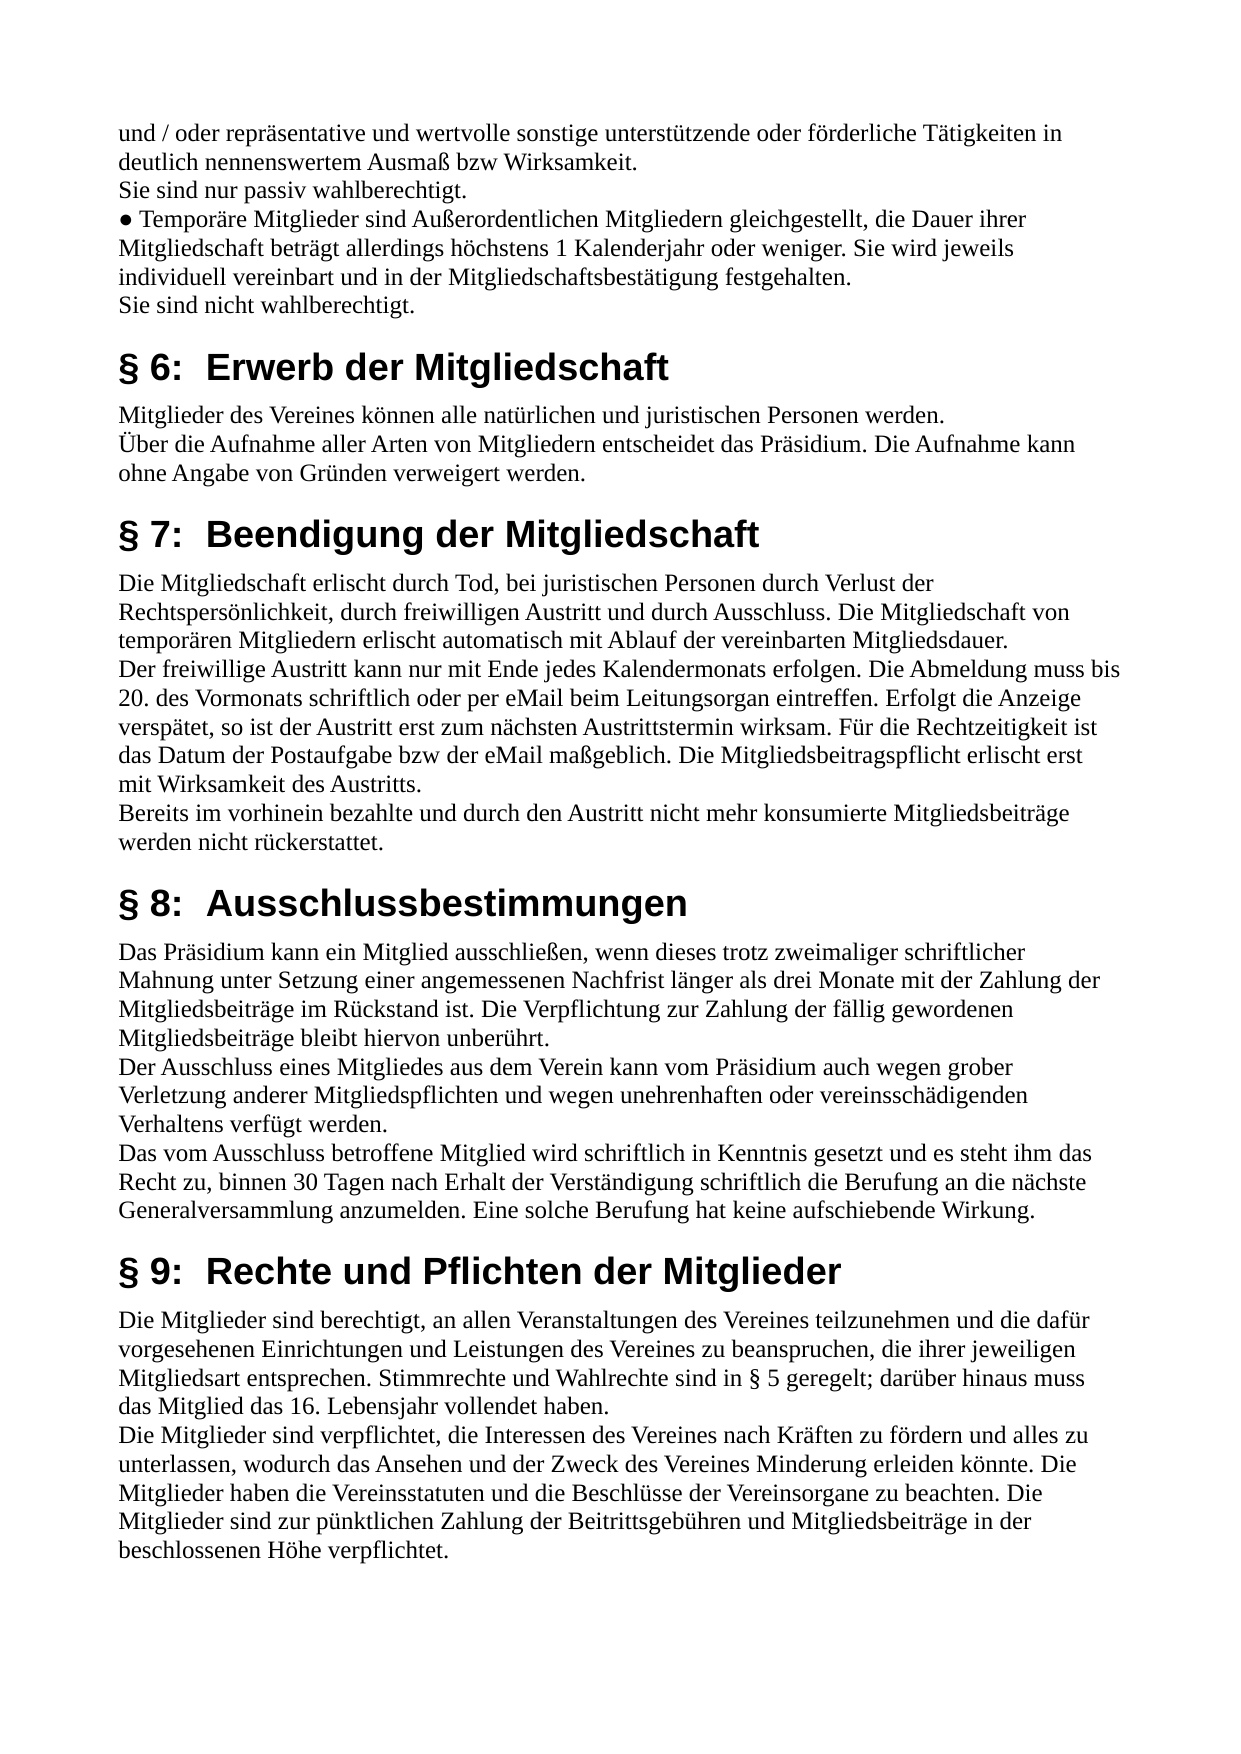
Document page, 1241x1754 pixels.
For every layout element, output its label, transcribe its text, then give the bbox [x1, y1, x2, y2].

text Bereits im vorhinein bezahlte und durch den Austritt nicht mehr konsumierte Mitgliedsbeiträge werden nicht rückerstattet. [118, 798, 1122, 855]
subtitle Ausschlussbestimmungen [118, 880, 1122, 924]
subtitle Beendigung der Mitgliedschaft [118, 512, 1122, 555]
text vorgesehenen Einrichtungen und Leistungen des Vereines zu beanspruchen, die ihrer jeweiligen Mitgliedsart entsprechen. Stimmrechte und Wahlrechte sind in § 5 geregelt; darüber hinaus muss das Mitglied das 16. Lebensjahr vollendet haben. [118, 1334, 1122, 1420]
text Der Ausschluss eines Mitgliedes aus dem Verein kann vom Präsidium auch wegen grober Verletzung anderer Mitgliedspflichten und wegen unehrenhaften oder vereinsschädigenden Verhaltens verfügt werden. [118, 1052, 1122, 1138]
text Die Mitglieder sind berechtigt, an allen Veranstaltungen des Vereines teilzunehmen und die dafür [118, 1305, 1122, 1334]
subtitle Rechte und Pflichten der Mitglieder [118, 1249, 1122, 1293]
text Das Präsidium kann ein Mitglied ausschließen, wenn dieses trotz zweimaliger schriftlicher Mahnung unter Setzung einer angemessenen Nachfrist länger als drei Monate mit der Zahlung der Mitgliedsbeiträge im Rückstand ist. Die Verpflichtung zur Zahlung der fällig gewordenen Mitgliedsbeiträge bleibt hiervon unberührt. [118, 937, 1122, 1052]
text Sie sind nicht wahlberechtigt. [118, 291, 1122, 319]
text Die Mitglieder sind verpflichtet, die Interessen des Vereines nach Kräften zu fördern und alles zu unterlassen, wodurch das Ansehen und der Zweck des Vereines Minderung erleiden könnte. Die Mitglieder haben die Vereinsstatuten und die Beschlüsse der Vereinsorgane zu beachten. Die Mitglieder sind zur pünktlichen Zahlung der Beitrittsgebühren und Mitgliedsbeiträge in der beschlossenen Höhe verpflichtet. [118, 1420, 1122, 1564]
text ● Temporäre Mitglieder sind Außerordentlichen Mitgliedern gleichgestellt, die Dauer ihrer [118, 204, 1122, 233]
text Sie sind nur passiv wahlberechtigt. [118, 176, 1122, 204]
text Der freiwillige Austritt kann nur mit Ende jedes Kalendermonats erfolgen. Die Abmeldung muss bis 20. des Vormonats schriftlich oder per eMail beim Leitungsorgan eintreffen. Erfolgt die Anzeige verspätet, so ist der Austritt erst zum nächsten Austrittstermin wirksam. Für die Rechtzeitigkeit ist das Datum der Postaufgabe bzw der eMail maßgeblich. Die Mitgliedsbeitragspflicht erlischt erst mit Wirksamkeit des Austritts. [118, 654, 1122, 798]
subtitle Erwerb der Mitgliedschaft [118, 344, 1122, 388]
text Über die Aufnahme aller Arten von Mitgliedern entscheidet das Präsidium. Die Aufnahme kann ohne Angabe von Gründen verweigert werden. [118, 429, 1122, 487]
text und / oder repräsentative und wertvolle sonstige unterstützende oder förderliche Tätigkeiten in deutlich nennenswertem Ausmaß bzw Wirksamkeit. [118, 118, 1122, 176]
text Die Mitgliedschaft erlischt durch Tod, bei juristischen Personen durch Verlust der Rechtspersönlichkeit, durch freiwilligen Austritt und durch Ausschluss. Die Mitgliedschaft von temporären Mitgliedern erlischt automatisch mit Ablauf der vereinbarten Mitgliedsdauer. [118, 568, 1122, 654]
text Mitgliedschaft beträgt allerdings höchstens 1 Kalenderjahr oder weniger. Sie wird jeweils individuell vereinbart und in der Mitgliedschaftsbestätigung festgehalten. [118, 233, 1122, 291]
text Das vom Ausschluss betroffene Mitglied wird schriftlich in Kenntnis gesetzt und es steht ihm das Recht zu, binnen 30 Tagen nach Erhalt der Verständigung schriftlich die Berufung an die nächste Generalversammlung anzumelden. Eine solche Berufung hat keine aufschiebende Wirkung. [118, 1138, 1122, 1224]
text Mitglieder des Vereines können alle natürlichen und juristischen Personen werden. [118, 401, 1122, 429]
